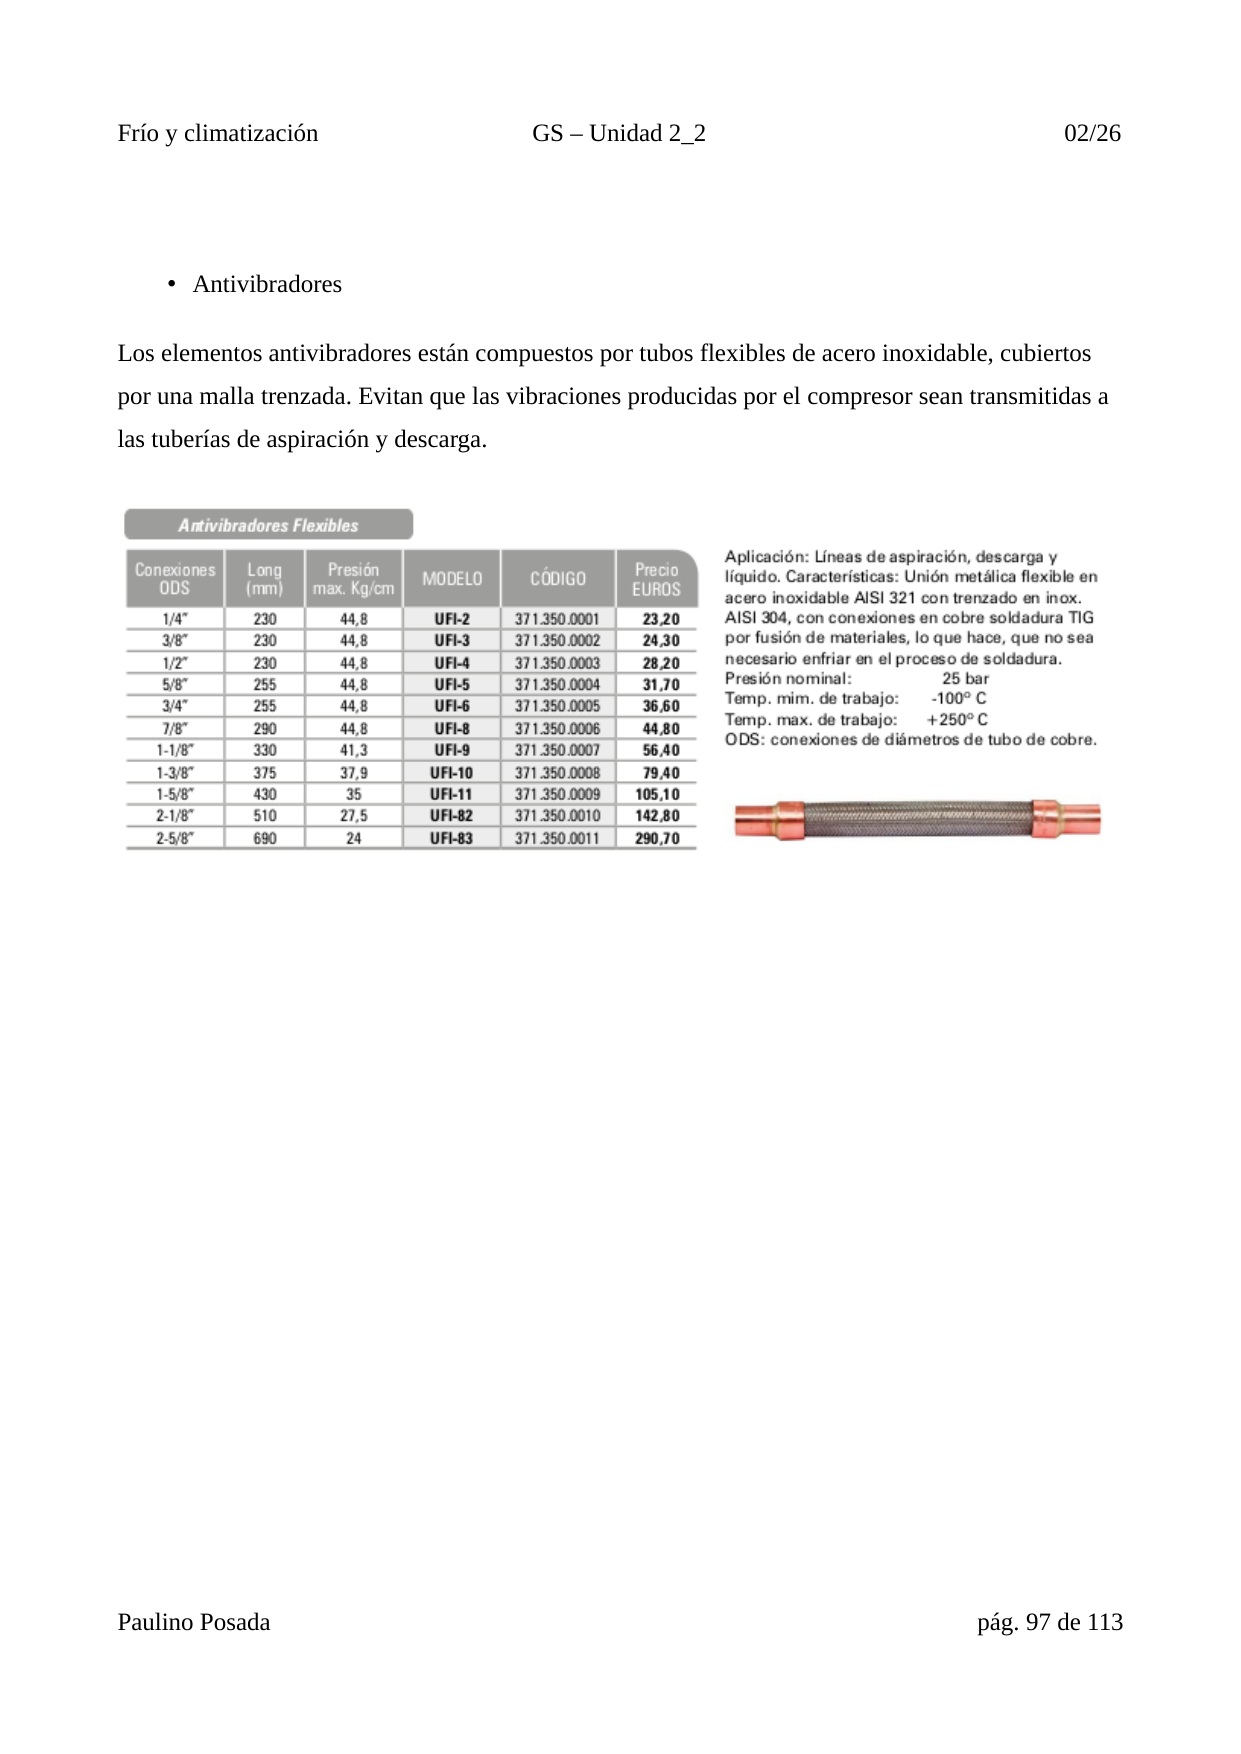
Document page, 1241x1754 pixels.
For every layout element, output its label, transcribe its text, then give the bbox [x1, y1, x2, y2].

text Los elementos antivibradores están compuestos por tubos flexibles de acero inoxidable, cubiertos por una malla trenzada. Evitan que las vibraciones producidas por el compresor sean transmitidas a las tuberías de aspiración y descarga. [117, 338, 1123, 453]
list Antivibradores [167, 269, 1123, 298]
picture [117, 501, 1122, 864]
